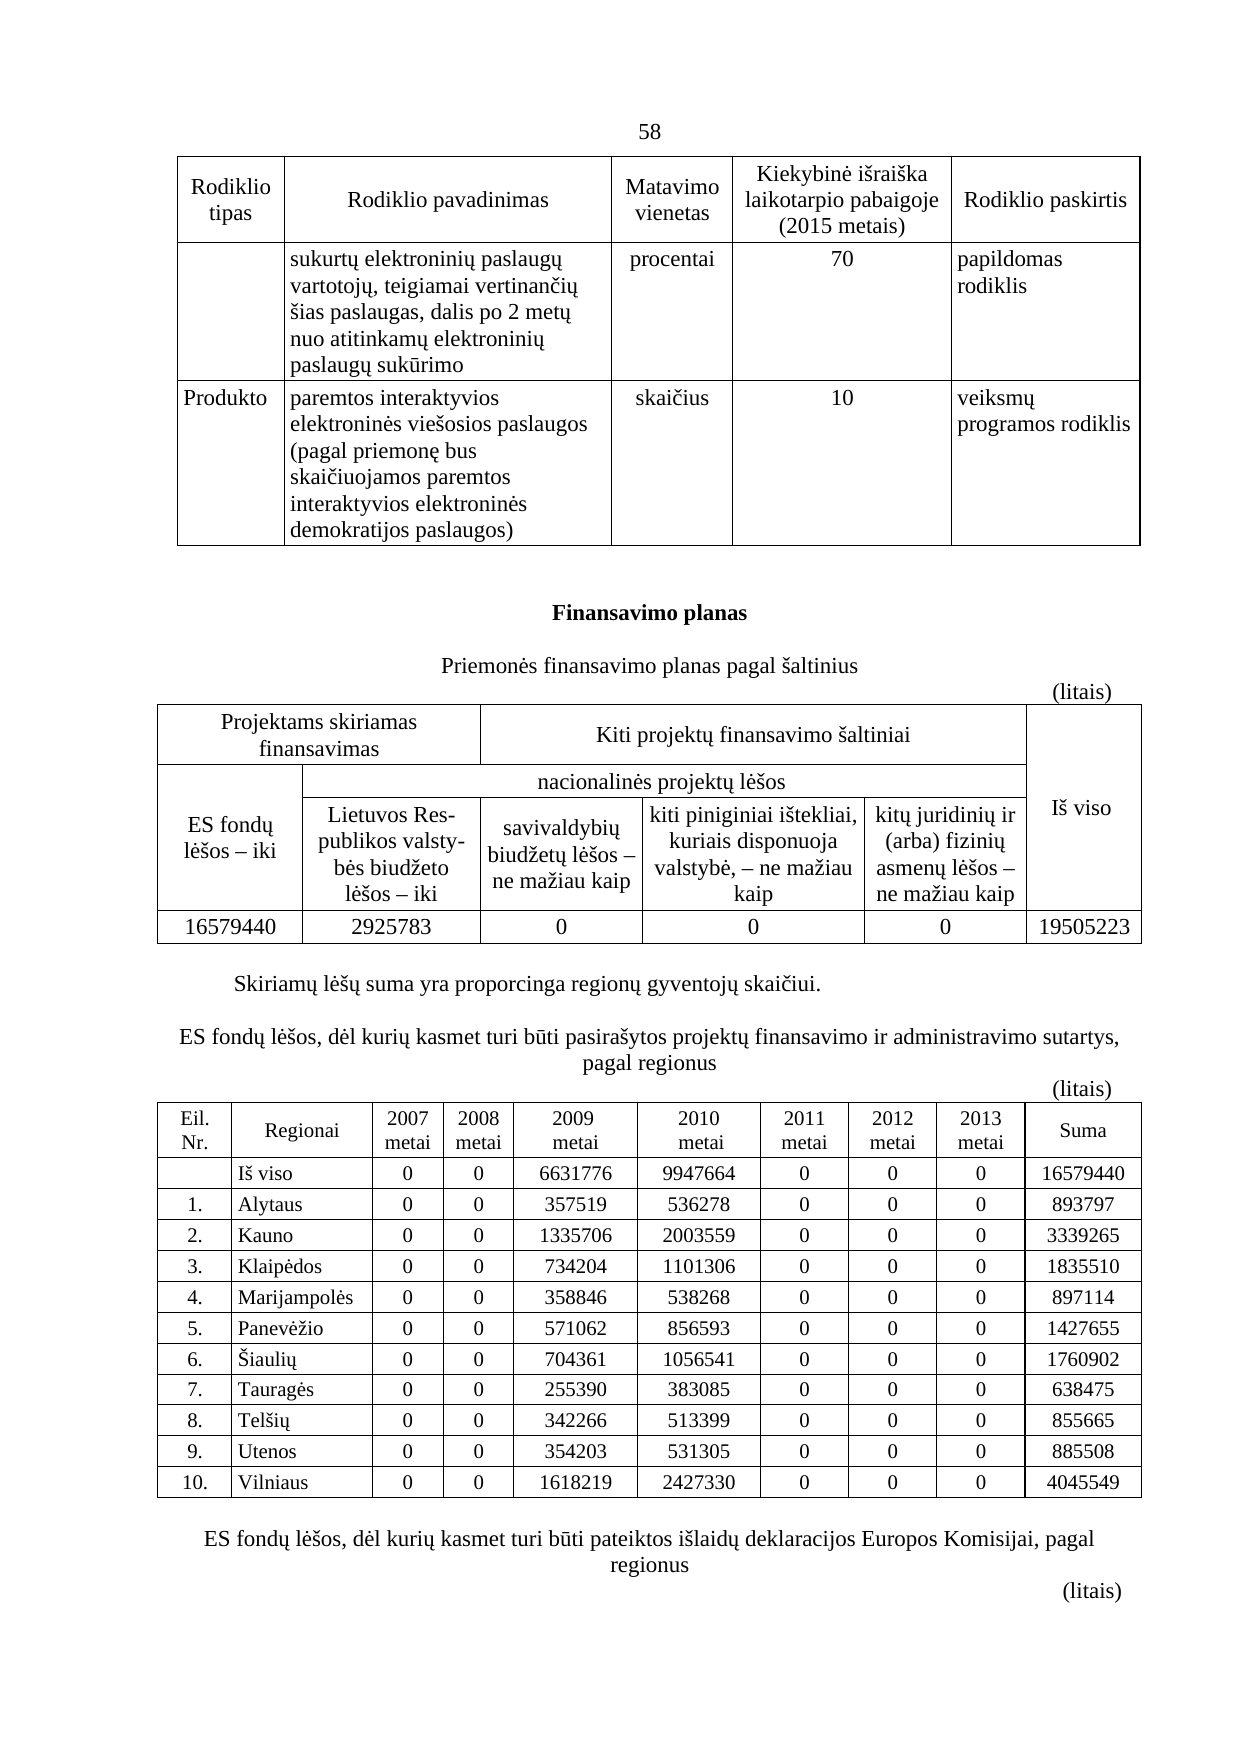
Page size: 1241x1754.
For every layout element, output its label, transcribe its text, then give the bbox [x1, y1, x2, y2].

table_cell 8. [158, 1405, 231, 1435]
table_cell 0 [444, 1220, 513, 1250]
table_cell Marijampolės [232, 1282, 372, 1312]
table_cell kitų juridinių ir (arba) fizinių asmenų lėšos – ne mažiau kaip [865, 798, 1026, 909]
table_cell 1835510 [1026, 1251, 1141, 1281]
table_cell 3. [158, 1251, 231, 1281]
table_cell 0 [865, 911, 1026, 943]
table_header 2007 metai [373, 1103, 443, 1157]
table_cell Utenos [232, 1436, 372, 1466]
text ES fondų lėšos, dėl kurių kasmet turi būti pasirašytos projektų finansavimo ir administravimo sutartys, pagal regionus [177, 1023, 1122, 1076]
table_cell 897114 [1026, 1282, 1141, 1312]
table_cell 513399 [638, 1405, 760, 1435]
table_cell [178, 243, 284, 380]
table_cell 0 [373, 1220, 443, 1250]
table_cell 0 [373, 1405, 443, 1435]
table_cell 885508 [1026, 1436, 1141, 1466]
table_cell 1618219 [514, 1467, 637, 1497]
table_cell 0 [373, 1344, 443, 1373]
table_header Rodiklio tipas [178, 157, 284, 242]
table_cell 893797 [1026, 1189, 1141, 1219]
table_cell 0 [373, 1251, 443, 1281]
table_cell Tauragės [232, 1375, 372, 1404]
table_cell 531305 [638, 1436, 760, 1466]
table_cell 0 [849, 1313, 936, 1342]
table_cell 1056541 [638, 1344, 760, 1373]
table_cell 2925783 [303, 911, 480, 943]
table_header Regionai [232, 1103, 372, 1157]
table_cell 354203 [514, 1436, 637, 1466]
table_cell 0 [849, 1375, 936, 1404]
table_cell 3339265 [1026, 1220, 1141, 1250]
table_cell 638475 [1026, 1375, 1141, 1404]
table_cell 383085 [638, 1375, 760, 1404]
table_cell Telšių [232, 1405, 372, 1435]
table_cell 1335706 [514, 1220, 637, 1250]
table_cell 342266 [514, 1405, 637, 1435]
table_cell 6631776 [514, 1158, 637, 1188]
table_cell 0 [849, 1251, 936, 1281]
text (litais) [987, 1076, 1112, 1102]
table_cell 0 [444, 1313, 513, 1342]
table_cell 0 [761, 1189, 848, 1219]
table_cell skaičius [612, 381, 732, 545]
table_cell 9947664 [638, 1158, 760, 1188]
table_cell 0 [849, 1220, 936, 1250]
table_header Rodiklio paskirtis [952, 157, 1139, 242]
table_header 2011 metai [761, 1103, 848, 1157]
table_cell 0 [761, 1220, 848, 1250]
table_cell paremtos interaktyvios elektroninės viešosios paslaugos (pagal priemonę bus skaičiuojamos paremtos interaktyvios elektroninės demokratijos paslaugos) [285, 381, 611, 545]
table_cell 0 [937, 1220, 1024, 1250]
table_cell 0 [373, 1375, 443, 1404]
table_cell veiksmų programos rodiklis [952, 381, 1139, 545]
table_cell 0 [761, 1313, 848, 1342]
table_header 2008 metai [444, 1103, 513, 1157]
table_cell 0 [373, 1467, 443, 1497]
table_cell Šiaulių [232, 1344, 372, 1373]
table_cell 0 [761, 1436, 848, 1466]
table_cell 0 [761, 1158, 848, 1188]
table_cell 0 [373, 1313, 443, 1342]
table_header 2010 metai [638, 1103, 760, 1157]
table_cell 855665 [1026, 1405, 1141, 1435]
table_cell 0 [761, 1251, 848, 1281]
table_cell procentai [612, 243, 732, 380]
table_cell 0 [373, 1158, 443, 1188]
table_cell 0 [937, 1344, 1024, 1373]
table_cell 0 [761, 1344, 848, 1373]
table_cell 0 [373, 1282, 443, 1312]
table_header Rodiklio pavadinimas [285, 157, 611, 242]
table_header 2013 metai [937, 1103, 1024, 1157]
table_cell 0 [373, 1436, 443, 1466]
table_header Eil. Nr. [158, 1103, 231, 1157]
table_cell 9. [158, 1436, 231, 1466]
table_cell 357519 [514, 1189, 637, 1219]
table_cell 0 [937, 1251, 1024, 1281]
table_cell Panevėžio [232, 1313, 372, 1342]
text ES fondų lėšos, dėl kurių kasmet turi būti pateiktos išlaidų deklaracijos Europos Komisijai, pagal regionus [177, 1524, 1122, 1577]
text Finansavimo planas [177, 599, 1122, 625]
table_cell 1427655 [1026, 1313, 1141, 1342]
table_cell 0 [849, 1436, 936, 1466]
table_cell 16579440 [1026, 1158, 1141, 1188]
table_cell Kauno [232, 1220, 372, 1250]
table_cell 2. [158, 1220, 231, 1250]
table_cell 358846 [514, 1282, 637, 1312]
table_cell Alytaus [232, 1189, 372, 1219]
table_cell 0 [849, 1344, 936, 1373]
table_cell 0 [373, 1189, 443, 1219]
table_cell 0 [444, 1251, 513, 1281]
table_cell 7. [158, 1375, 231, 1404]
table_cell 10. [158, 1467, 231, 1497]
table_cell 0 [937, 1158, 1024, 1188]
text Priemonės finansavimo planas pagal šaltinius [177, 652, 1122, 678]
table_cell Lietuvos Res­publikos valsty­bės biudžeto lėšos – iki [303, 798, 480, 909]
table_cell 5. [158, 1313, 231, 1342]
table_cell 0 [849, 1189, 936, 1219]
table_cell 2427330 [638, 1467, 760, 1497]
table_cell 10 [733, 381, 951, 545]
table_cell 70 [733, 243, 951, 380]
table_cell 255390 [514, 1375, 637, 1404]
text (litais) [312, 1577, 1122, 1604]
table_cell 2003559 [638, 1220, 760, 1250]
table_header Suma [1026, 1103, 1141, 1157]
table_cell 0 [937, 1467, 1024, 1497]
table_cell 0 [937, 1313, 1024, 1342]
table_cell Iš viso [232, 1158, 372, 1188]
table_cell savivaldybių biudžetų lėšos – ne mažiau kaip [481, 798, 642, 909]
table_cell 4. [158, 1282, 231, 1312]
table_cell papildomas rodiklis [952, 243, 1139, 380]
table_cell 536278 [638, 1189, 760, 1219]
table_cell 734204 [514, 1251, 637, 1281]
table_cell 0 [444, 1467, 513, 1497]
table_cell 0 [761, 1405, 848, 1435]
table_cell 0 [444, 1189, 513, 1219]
table_cell 0 [761, 1467, 848, 1497]
table_cell ES fondų lėšos – iki [158, 765, 302, 909]
table_cell 0 [937, 1189, 1024, 1219]
table_cell 0 [937, 1282, 1024, 1312]
table_cell 538268 [638, 1282, 760, 1312]
table_cell 16579440 [158, 911, 302, 943]
table_cell 0 [937, 1436, 1024, 1466]
table_cell 0 [481, 911, 642, 943]
table_cell Vilniaus [232, 1467, 372, 1497]
table_cell 0 [444, 1436, 513, 1466]
table_cell 1760902 [1026, 1344, 1141, 1373]
text (litais) [987, 678, 1112, 704]
table_cell 0 [937, 1405, 1024, 1435]
table_cell [158, 1158, 231, 1188]
table_cell 0 [937, 1375, 1024, 1404]
table_cell 704361 [514, 1344, 637, 1373]
table_header Iš viso [1027, 705, 1141, 909]
table_cell 0 [849, 1282, 936, 1312]
table_cell 4045549 [1026, 1467, 1141, 1497]
table_cell 0 [643, 911, 864, 943]
table_cell 0 [444, 1405, 513, 1435]
table_cell Klaipėdos [232, 1251, 372, 1281]
table_cell 0 [761, 1375, 848, 1404]
table_cell 0 [444, 1375, 513, 1404]
table_header Projektams skiriamas finansavimas [158, 705, 480, 764]
text Skiriamų lėšų suma yra proporcinga regionų gyventojų skaičiui. [177, 970, 1122, 996]
table_cell kiti piniginiai ištekliai, kuriais disponuoja valstybė, – ne mažiau kaip [643, 798, 864, 909]
table_cell 856593 [638, 1313, 760, 1342]
table_cell 0 [444, 1158, 513, 1188]
table_cell 0 [444, 1344, 513, 1373]
table_header Kiekybinė išraiška laikotarpio pabaigoje (2015 metais) [733, 157, 951, 242]
table_cell 1. [158, 1189, 231, 1219]
table_cell 6. [158, 1344, 231, 1373]
table_cell 0 [849, 1405, 936, 1435]
table_cell 571062 [514, 1313, 637, 1342]
table_header Matavimo vienetas [612, 157, 732, 242]
table_cell nacionalinės projektų lėšos [303, 765, 1026, 797]
table_cell 0 [444, 1282, 513, 1312]
table_cell 0 [849, 1467, 936, 1497]
table_cell 1101306 [638, 1251, 760, 1281]
table_header 2012 metai [849, 1103, 936, 1157]
table_cell 19505223 [1027, 911, 1141, 943]
table_cell 0 [761, 1282, 848, 1312]
table_header 2009 metai [514, 1103, 637, 1157]
table_cell Produkto [178, 381, 284, 545]
table_cell 0 [849, 1158, 936, 1188]
table_header Kiti projektų finansavimo šaltiniai [481, 705, 1026, 764]
table_cell sukurtų elektroninių paslaugų vartotojų, teigiamai vertinančių šias paslaugas, dalis po 2 metų nuo atitinkamų elektroninių paslaugų sukūrimo [285, 243, 611, 380]
